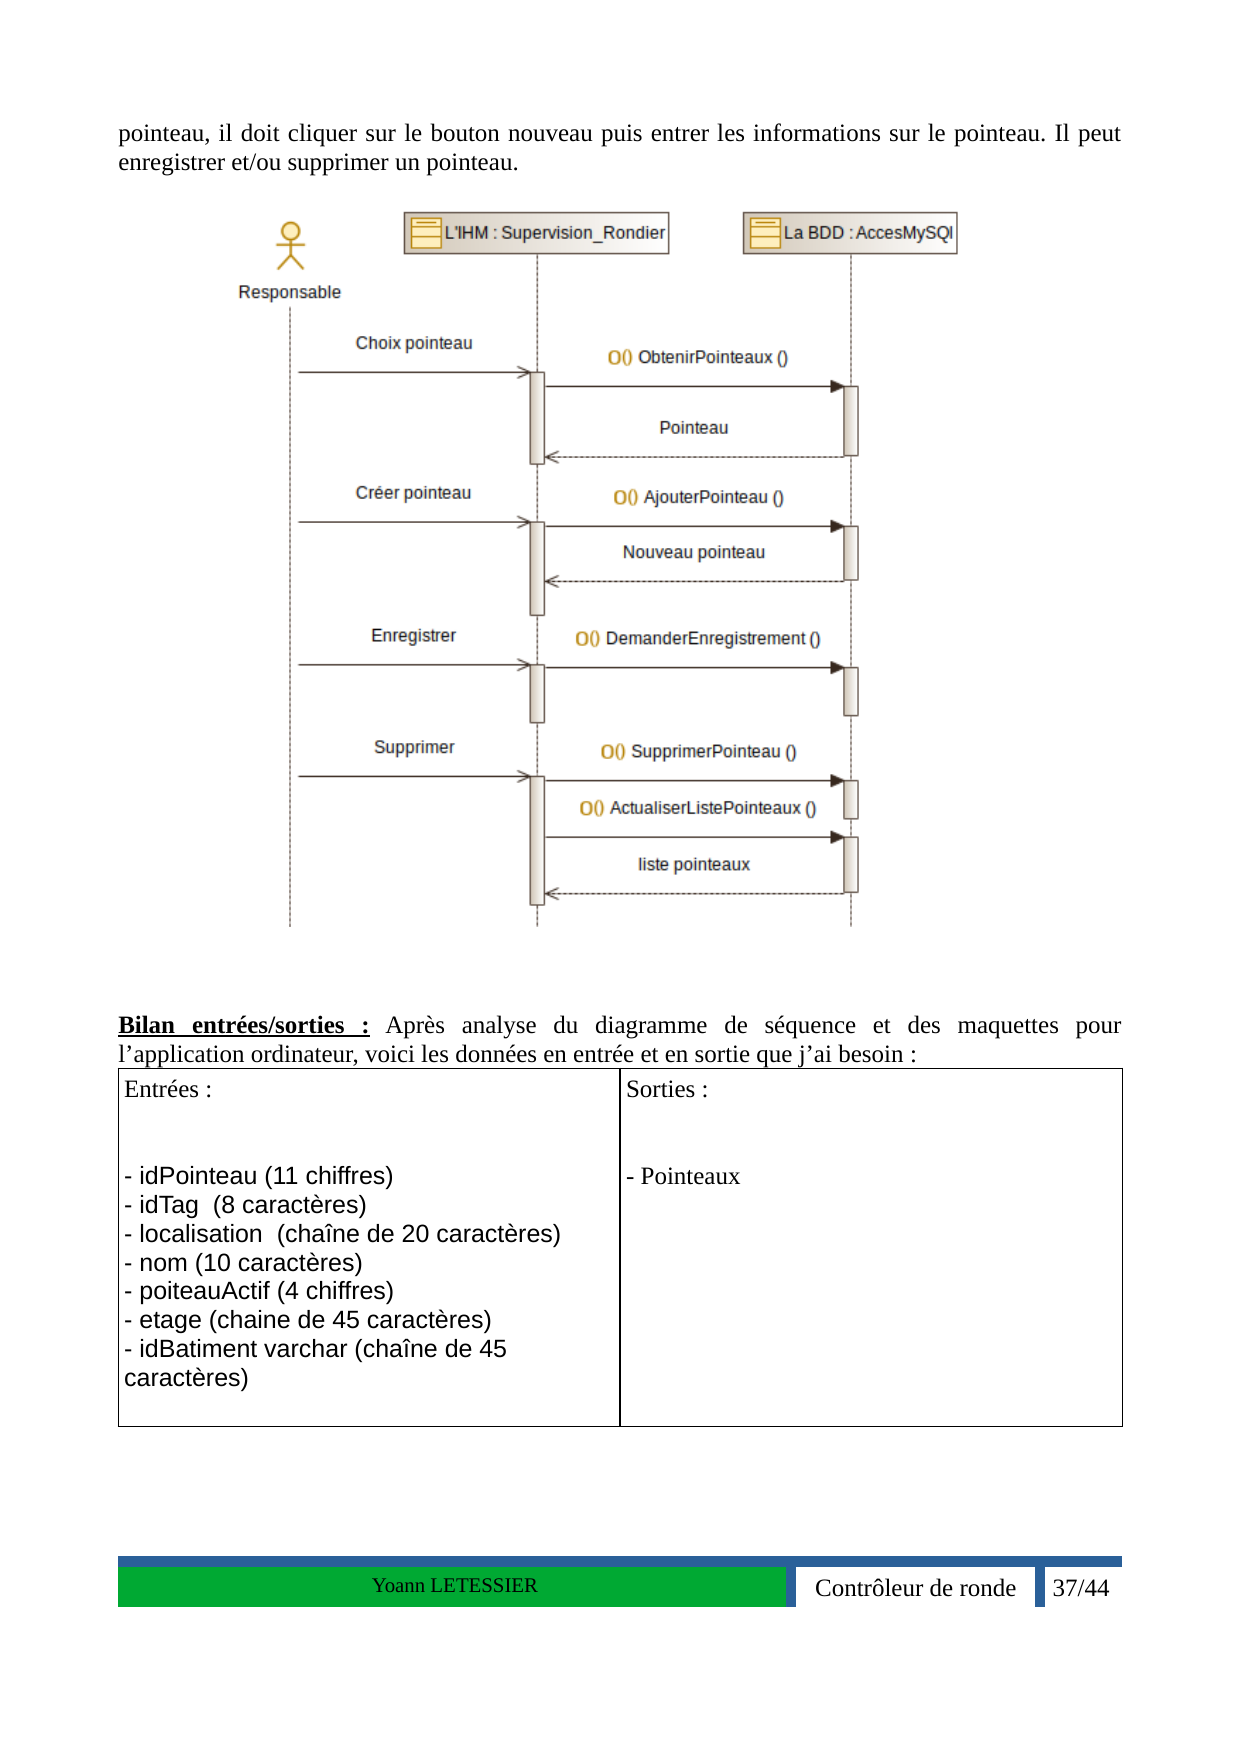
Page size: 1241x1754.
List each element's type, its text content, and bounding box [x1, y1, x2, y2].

text pointeau, il doit cliquer sur le bouton nouveau puis entrer les informations sur le pointeau. Il peut enregistrer et/ou supprimer un pointeau. [118, 118, 1122, 176]
table_header Sorties : - Pointeaux [621, 1069, 1122, 1426]
table_header Entrées : - idPointeau (11 chiffres) - idTag (8 caractères) - localisation (chaîne de 20 caractères) - nom (10 caractères) - poiteauActif (4 chiffres) - etage (chaine de 45 caractères) - idBatiment varchar (chaîne de 45 caractères) [119, 1069, 619, 1426]
picture [192, 199, 972, 927]
text Bilan entrées/sorties : Après analyse du diagramme de séquence et des maquettes pour l’application ordinateur, voici les données en entrée et en sortie que j’ai besoin : [118, 1010, 1122, 1068]
